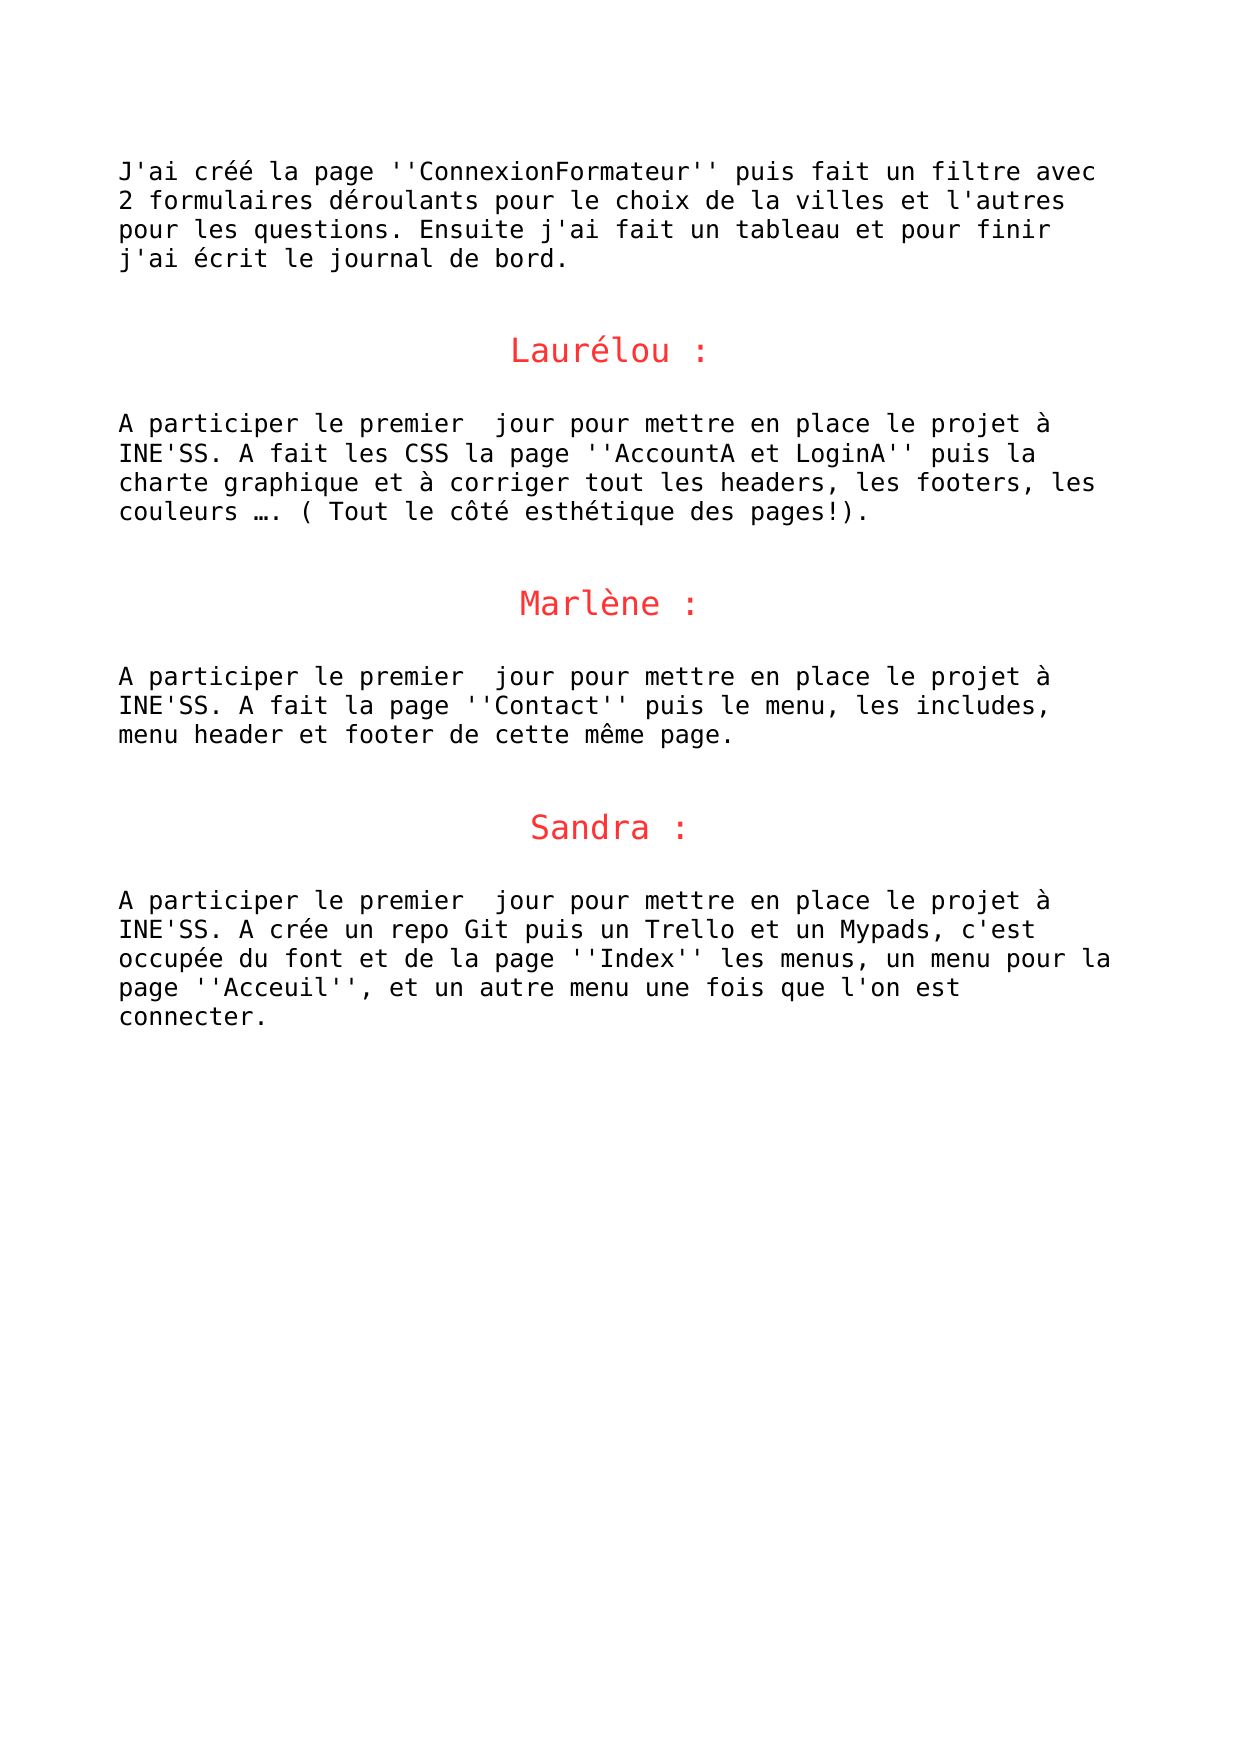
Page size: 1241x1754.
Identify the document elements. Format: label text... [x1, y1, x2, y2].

text J'ai créé la page ''ConnexionFormateur'' puis fait un filtre avec 2 formulaires déroulants pour le choix de la villes et l'autres pour les questions. Ensuite j'ai fait un tableau et pour finir j'ai écrit le journal de bord. [118, 157, 1122, 274]
text A participer le premier jour pour mettre en place le projet à INE'SS. A crée un repo Git puis un Trello et un Mypads, c'est occupée du font et de la page ''Index'' les menus, un menu pour la page ''Acceuil'', et un autre menu une fois que l'on est connecter. [118, 886, 1122, 1032]
text Sandra : [118, 808, 1122, 847]
text A participer le premier jour pour mettre en place le projet à INE'SS. A fait la page ''Contact'' puis le menu, les includes, menu header et footer de cette même page. [118, 662, 1122, 750]
text Marlène : [118, 585, 1122, 623]
text A participer le premier jour pour mettre en place le projet à INE'SS. A fait les CSS la page ''AccountA et LoginA'' puis la charte graphique et à corriger tout les headers, les footers, les couleurs …. ( Tout le côté esthétique des pages!). [118, 410, 1122, 526]
text Laurélou : [118, 332, 1122, 371]
